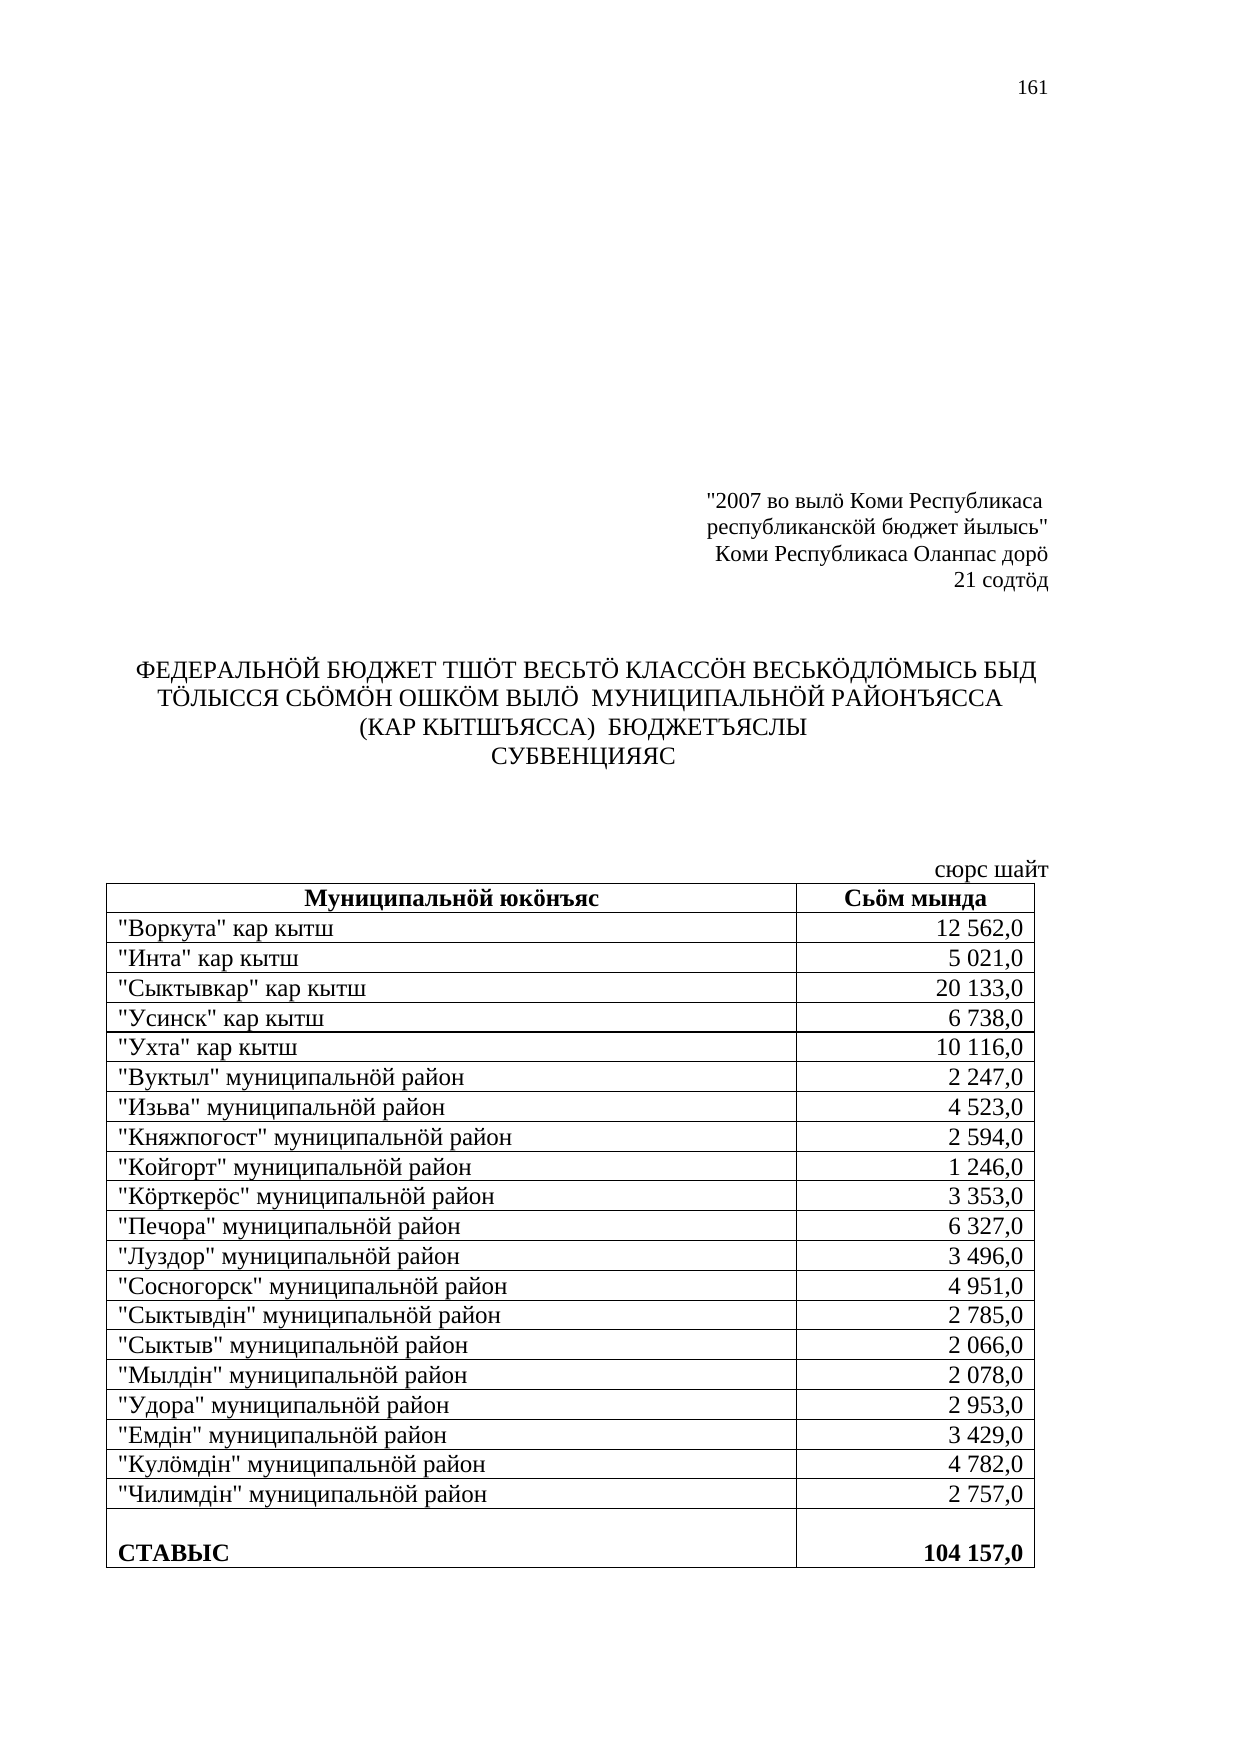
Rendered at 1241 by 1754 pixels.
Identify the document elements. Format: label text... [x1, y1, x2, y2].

table_cell 2 078,0 [797, 1360, 1034, 1389]
table_cell 2 757,0 [797, 1479, 1034, 1508]
table_cell "Кöрткерöс" муниципальнöй район [107, 1181, 796, 1210]
table_cell 2 785,0 [797, 1301, 1034, 1329]
table_cell "Сыктывкар" кар кытш [107, 973, 796, 1002]
table_cell 2 594,0 [797, 1122, 1034, 1151]
table_cell "Инта" кар кытш [107, 943, 796, 972]
table_cell 3 496,0 [797, 1241, 1034, 1270]
text ФЕДЕРАЛЬНÖЙ БЮДЖЕТ ТШÖТ ВЕСЬТÖ КЛАССÖН ВЕСЬКÖДЛÖМЫСЬ БЫД ТÖЛЫССЯ СЬÖМÖН ОШКÖМ ВЫЛÖ МУНИЦИПАЛЬНÖЙ РАЙОНЪЯССА [118, 655, 1048, 712]
table_cell "Усинск" кар кытш [107, 1003, 796, 1031]
table_cell "Вуктыл" муниципальнöй район [107, 1062, 796, 1091]
table_cell 20 133,0 [797, 973, 1034, 1002]
table_cell 12 562,0 [797, 913, 1034, 942]
table_cell "Удора" муниципальнöй район [107, 1390, 796, 1419]
table_cell "Княжпогост" муниципальнöй район [107, 1122, 796, 1151]
table_cell "Сыктыв" муниципальнöй район [107, 1330, 796, 1359]
table_cell 104 157,0 [797, 1509, 1034, 1567]
table_cell 4 782,0 [797, 1450, 1034, 1478]
table_cell "Луздор" муниципальнöй район [107, 1241, 796, 1270]
table_cell 2 953,0 [797, 1390, 1034, 1419]
table_cell 4 951,0 [797, 1271, 1034, 1299]
table_cell "Сыктывдiн" муниципальнöй район [107, 1301, 796, 1329]
table_cell 1 246,0 [797, 1152, 1034, 1180]
table_cell "Кулöмдiн" муниципальнöй район [107, 1450, 796, 1478]
text (КАР КЫТШЪЯССА) БЮДЖЕТЪЯСЛЫ [118, 712, 1048, 741]
table_cell "Изьва" муниципальнöй район [107, 1092, 796, 1121]
table_cell "Емдiн" муниципальнöй район [107, 1420, 796, 1448]
text СУБВЕНЦИЯЯС [118, 741, 1048, 770]
table_cell "Печора" муниципальнöй район [107, 1211, 796, 1240]
table_cell "Койгорт" муниципальнöй район [107, 1152, 796, 1180]
text республиканскöй бюджет йылысь" [118, 513, 1048, 540]
text "2007 во вылö Коми Республикаса [118, 487, 1048, 513]
table_cell 4 523,0 [797, 1092, 1034, 1121]
table_cell "Ухта" кар кытш [107, 1033, 796, 1061]
text Коми Республикаса Оланпас дорö [118, 540, 1048, 566]
table_cell "Мылдiн" муниципальнöй район [107, 1360, 796, 1389]
table_cell 3 353,0 [797, 1181, 1034, 1210]
table_cell "Воркута" кар кытш [107, 913, 796, 942]
table_cell "Чилимдiн" муниципальнöй район [107, 1479, 796, 1508]
table_header Сьöм мында [797, 884, 1034, 912]
table_cell СТАВЫС [107, 1509, 796, 1567]
table_cell "Сосногорск" муниципальнöй район [107, 1271, 796, 1299]
table_cell 5 021,0 [797, 943, 1034, 972]
table_cell 10 116,0 [797, 1033, 1034, 1061]
table_cell 3 429,0 [797, 1420, 1034, 1448]
table_cell 6 327,0 [797, 1211, 1034, 1240]
text сюрс шайт [118, 854, 1048, 882]
table_header Муниципальнöй юкöнъяс [107, 884, 796, 912]
text 21 содтöд [118, 566, 1048, 592]
table_cell 2 247,0 [797, 1062, 1034, 1091]
table_cell 2 066,0 [797, 1330, 1034, 1359]
table_cell 6 738,0 [797, 1003, 1034, 1031]
